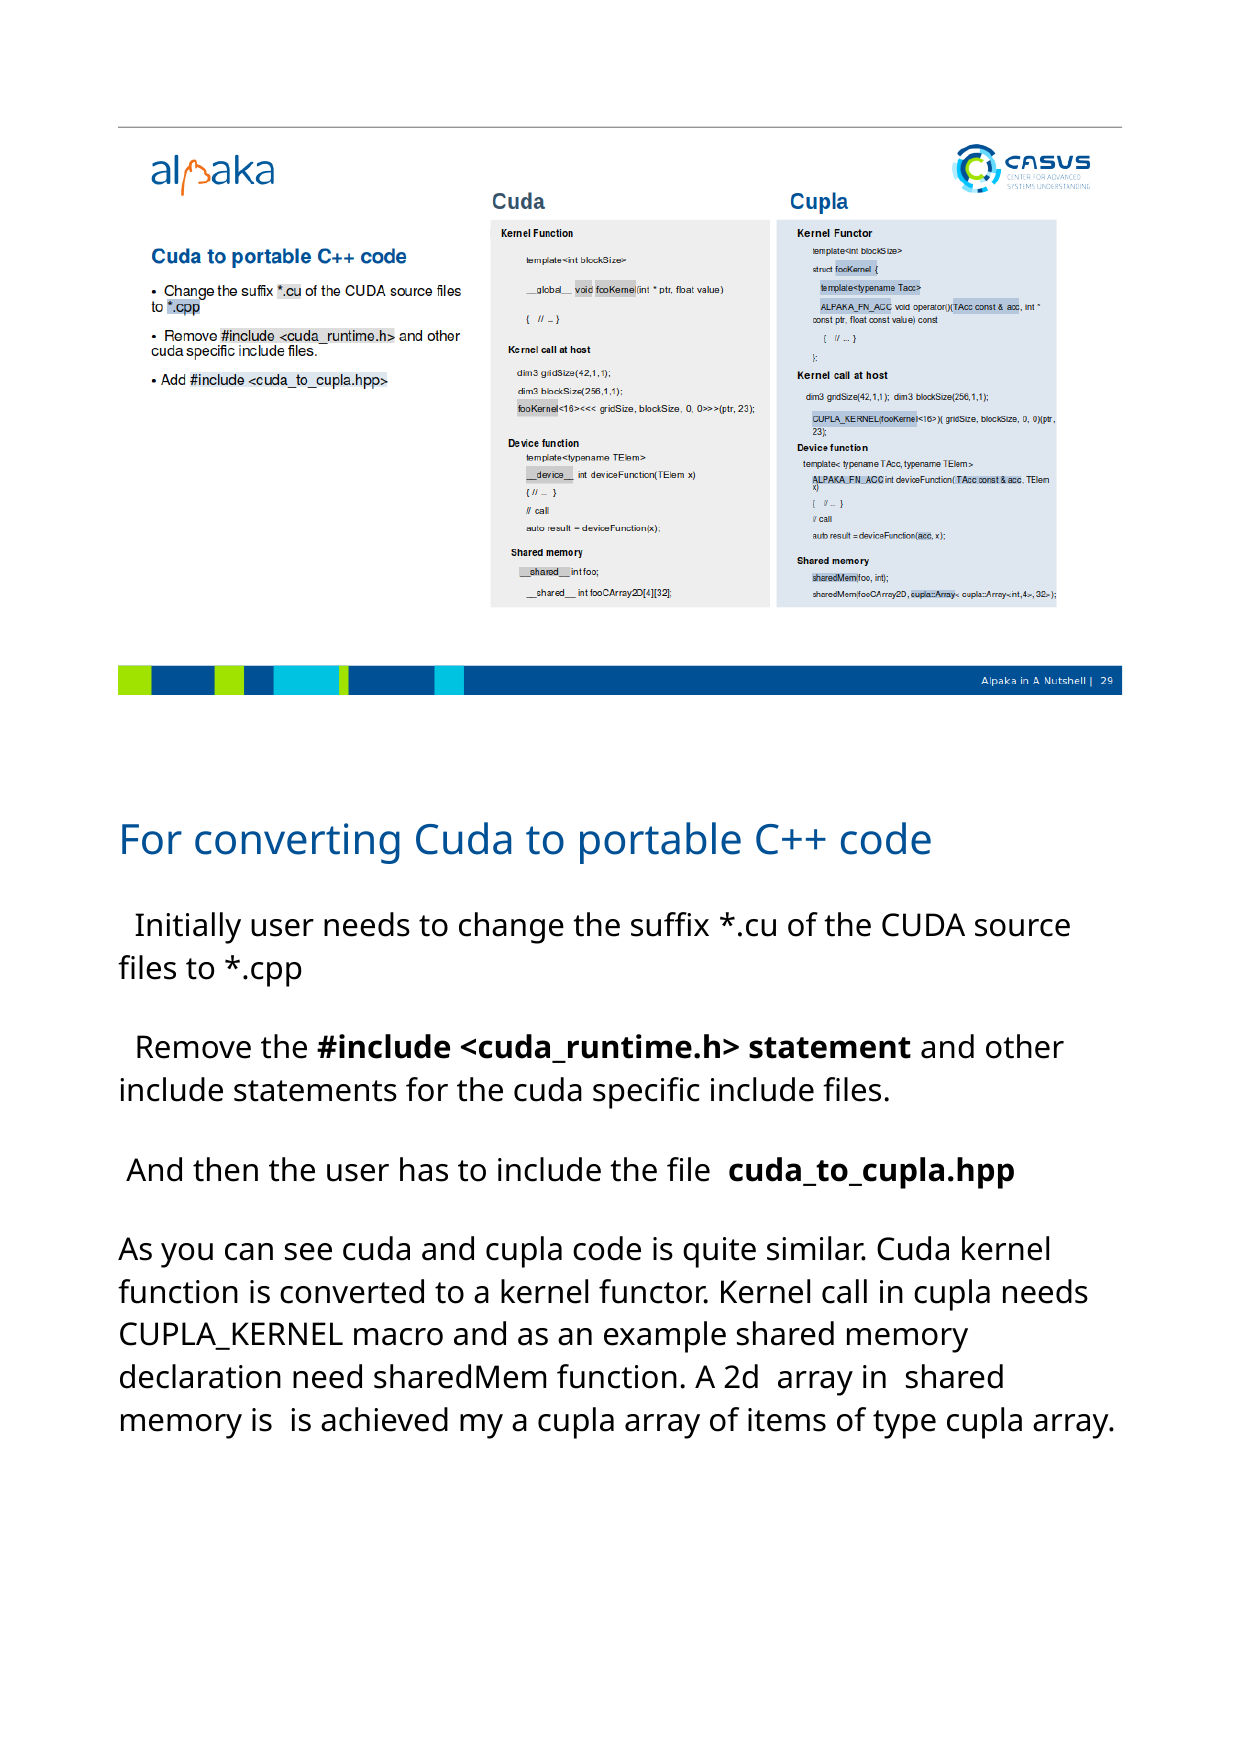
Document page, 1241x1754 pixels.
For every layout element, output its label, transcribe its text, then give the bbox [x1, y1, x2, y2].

text Initially user needs to change the suffix *.cu of the CUDA source files to *.cpp [118, 903, 1122, 989]
text As you can see cuda and cupla code is quite similar. Cuda kernel function is converted to a kernel functor. Kernel call in cupla needs CUPLA_KERNEL macro and as an example shared memory declaration need sharedMem function. A 2d array in shared memory is is achieved my a cupla array of items of type cupla array. [118, 1227, 1122, 1440]
text And then the user has to include the file cuda_to_cupla.hpp [118, 1148, 1122, 1190]
text Remove the #include <cuda_runtime.h> statement and other include statements for the cuda specific include files. [118, 1026, 1122, 1111]
picture [118, 126, 1123, 695]
text For converting Cuda to portable C++ code [118, 810, 1122, 867]
